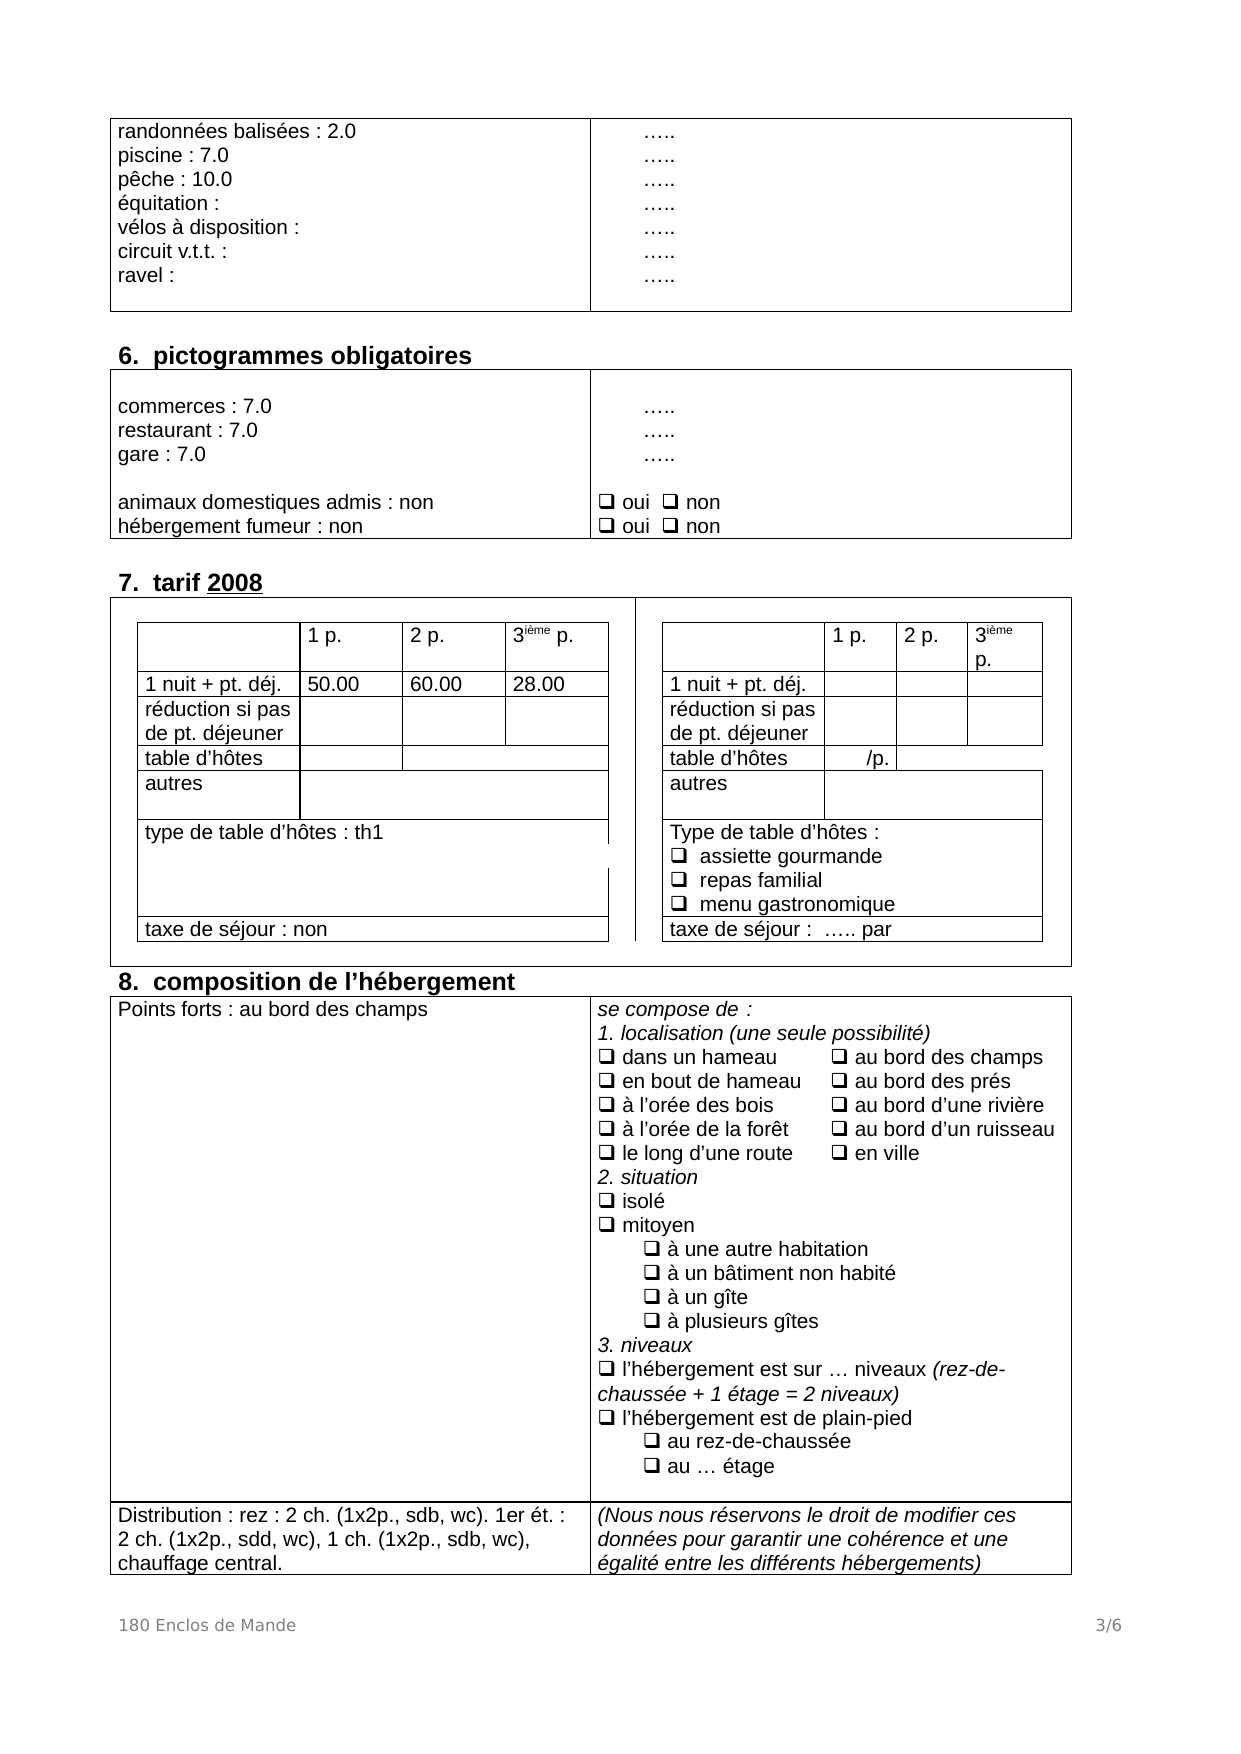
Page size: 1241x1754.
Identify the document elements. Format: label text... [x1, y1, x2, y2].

table_cell [636, 671, 662, 696]
table_cell [111, 916, 137, 941]
table_cell 1 nuit + pt. déj. [138, 672, 299, 696]
table_cell [897, 942, 967, 966]
table_header [505, 598, 608, 622]
table_header [608, 598, 635, 622]
table_cell Type de table d’hôtes : [663, 820, 1042, 844]
table_cell [636, 622, 662, 671]
table_header [825, 598, 897, 622]
table_header commerces : 7.0 restaurant : 7.0 gare : 7.0 animaux domestiques admis : non hébergement fumeur : non [111, 370, 590, 538]
table_header  assiette gourmande [663, 844, 1042, 868]
table_cell type de table d’hôtes : th1 [138, 820, 608, 844]
table_cell [111, 868, 137, 892]
table_cell /p. [825, 746, 896, 770]
table_cell [636, 696, 662, 745]
table_cell [968, 672, 1042, 696]
table_cell [505, 942, 608, 966]
table_header [1043, 598, 1071, 622]
table_cell [111, 941, 137, 966]
table_cell [138, 623, 299, 671]
table_cell [609, 819, 635, 844]
table_cell 50.00 [301, 672, 402, 696]
table_header [608, 844, 635, 868]
table_cell (Nous nous réservons le droit de modifier ces données pour garantir une cohérence et une égalité entre les différents hébergements) [591, 1503, 1071, 1574]
table_cell [897, 746, 967, 770]
table_cell [1043, 941, 1071, 966]
table_cell [1043, 892, 1071, 916]
table_cell [609, 868, 635, 892]
table_cell [609, 770, 635, 819]
table_header ….. ….. …..  oui  non  oui  non [591, 370, 1071, 538]
table_cell 1 p. [825, 623, 896, 671]
table_cell [825, 771, 1042, 819]
table_cell [968, 697, 1042, 745]
table_cell [897, 697, 967, 745]
table_header [403, 598, 505, 622]
table_cell 2 p. [897, 623, 967, 671]
table_cell [968, 942, 1043, 966]
table_cell  menu gastronomique [663, 892, 1042, 916]
table_cell table d’hôtes [663, 746, 824, 770]
table_header [138, 598, 300, 622]
text 7. tarif 2008 [118, 568, 1122, 597]
table_cell [635, 941, 662, 966]
table_header [111, 844, 137, 868]
table_cell [636, 819, 662, 844]
table_cell [403, 746, 505, 770]
table_header Points forts : au bord des champs [111, 997, 590, 1501]
table_cell autres [138, 771, 299, 819]
table_cell [609, 622, 635, 671]
table_cell [506, 697, 608, 745]
table_cell 1 nuit + pt. déj. [663, 672, 824, 696]
table_cell [609, 745, 635, 770]
table_cell [636, 916, 662, 941]
table_cell autres [663, 771, 824, 819]
table_cell table d’hôtes [138, 746, 299, 770]
table_header [1043, 844, 1071, 868]
table_cell Distribution : rez : 2 ch. (1x2p., sdb, wc). 1er ét. : 2 ch. (1x2p., sdd, wc), 1 ch. (1x2p., sdb, wc), chauffage central. [111, 1503, 590, 1574]
table_cell 28.00 [506, 672, 608, 696]
table_header [111, 598, 137, 622]
table_cell [608, 941, 635, 966]
table_cell taxe de séjour : ….. par [663, 917, 1042, 941]
table_cell [825, 672, 896, 696]
table_cell [138, 844, 608, 916]
table_cell [663, 623, 824, 671]
table_cell [636, 745, 662, 770]
table_cell [825, 697, 896, 745]
table_cell [1043, 770, 1071, 819]
table_cell 60.00 [403, 672, 505, 696]
table_cell [403, 697, 505, 745]
table_cell [1043, 819, 1071, 844]
table_cell [111, 819, 137, 844]
table_cell taxe de séjour : non [138, 917, 608, 941]
table_header [662, 598, 825, 622]
table_cell 3ième p. [506, 623, 608, 671]
table_cell [636, 892, 662, 916]
table_cell [111, 892, 137, 916]
table_header ….. ….. ….. ….. ….. ….. ….. [591, 119, 1071, 311]
table_cell [609, 671, 635, 696]
table_cell 1 p. [301, 623, 402, 671]
table_cell [111, 696, 137, 745]
table_cell [897, 672, 967, 696]
table_cell [300, 942, 403, 966]
table_cell 2 p. [403, 623, 505, 671]
table_cell [138, 942, 300, 966]
text 6. pictogrammes obligatoires [118, 341, 1122, 369]
table_cell [636, 868, 662, 892]
table_cell [111, 745, 137, 770]
table_cell réduction si pas de pt. déjeuner [138, 697, 299, 745]
table_cell [111, 671, 137, 696]
table_cell [609, 696, 635, 745]
table_cell [1043, 868, 1071, 892]
table_cell [1043, 745, 1071, 770]
table_cell [1043, 696, 1071, 745]
table_header [300, 598, 403, 622]
table_cell [301, 746, 402, 770]
table_cell 3ième p. [968, 623, 1042, 671]
table_header [636, 844, 662, 868]
table_cell [825, 942, 897, 966]
table_cell [301, 771, 608, 819]
table_header se compose de : 1. localisation (une seule possibilité)  dans un hameau  au bord des champs  en bout de hameau  au bord des prés  à l’orée des bois  au bord d’une rivière  à l’orée de la forêt  au bord d’un ruisseau  le long d’une route  en ville 2. situation  isolé  mitoyen  à une autre habitation  à un bâtiment non habité  à un gîte  à plusieurs gîtes 3. niveaux  l’hébergement est sur … niveaux (rez-de-chaussée + 1 étage = 2 niveaux)  l’hébergement est de plain-pied  au rez-de-chaussée  au … étage [591, 997, 1071, 1501]
table_cell [301, 697, 402, 745]
table_header [636, 598, 662, 622]
table_header randonnées balisées : 2.0 piscine : 7.0 pêche : 10.0 équitation : vélos à disposition : circuit v.t.t. : ravel : [111, 119, 590, 311]
table_cell [111, 770, 137, 819]
table_cell [662, 942, 825, 966]
table_cell [1043, 916, 1071, 941]
table_header [897, 598, 967, 622]
table_cell [636, 770, 662, 819]
table_cell [403, 942, 505, 966]
table_cell  repas familial [663, 868, 1042, 892]
text 8. composition de l’hébergement [118, 967, 1122, 996]
table_cell [609, 892, 635, 916]
table_cell [1043, 671, 1071, 696]
table_cell [968, 746, 1043, 770]
table_header [968, 598, 1043, 622]
table_cell réduction si pas de pt. déjeuner [663, 697, 824, 745]
table_cell [111, 622, 137, 671]
table_cell [1043, 622, 1071, 671]
table_cell [609, 916, 635, 941]
table_cell [505, 746, 608, 770]
